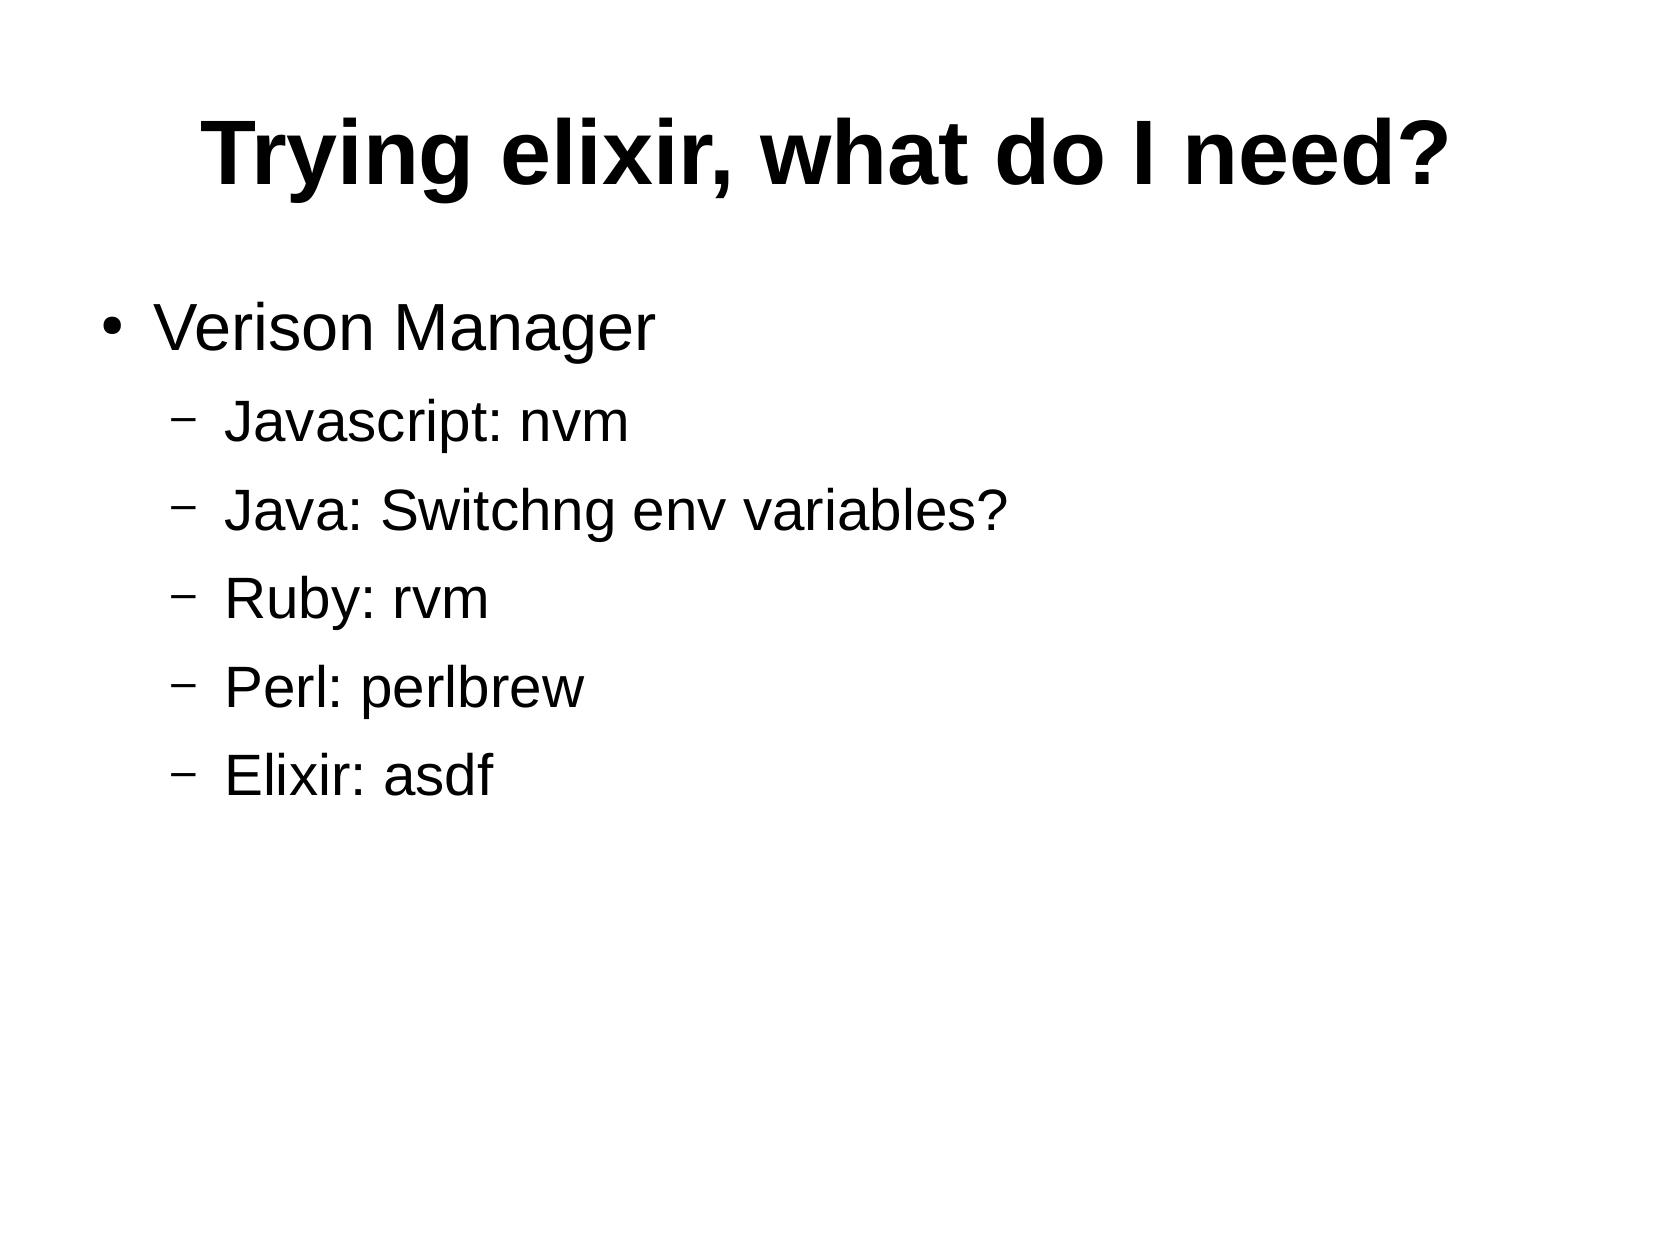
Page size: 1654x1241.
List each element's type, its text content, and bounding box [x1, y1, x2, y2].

list Verison Manager Javascript: nvm Java: Switchng env variables? Ruby: rvm Perl: perlbrew Elixir: asdf [82, 290, 1571, 1010]
title Trying elixir, what do I need? [82, 49, 1571, 257]
